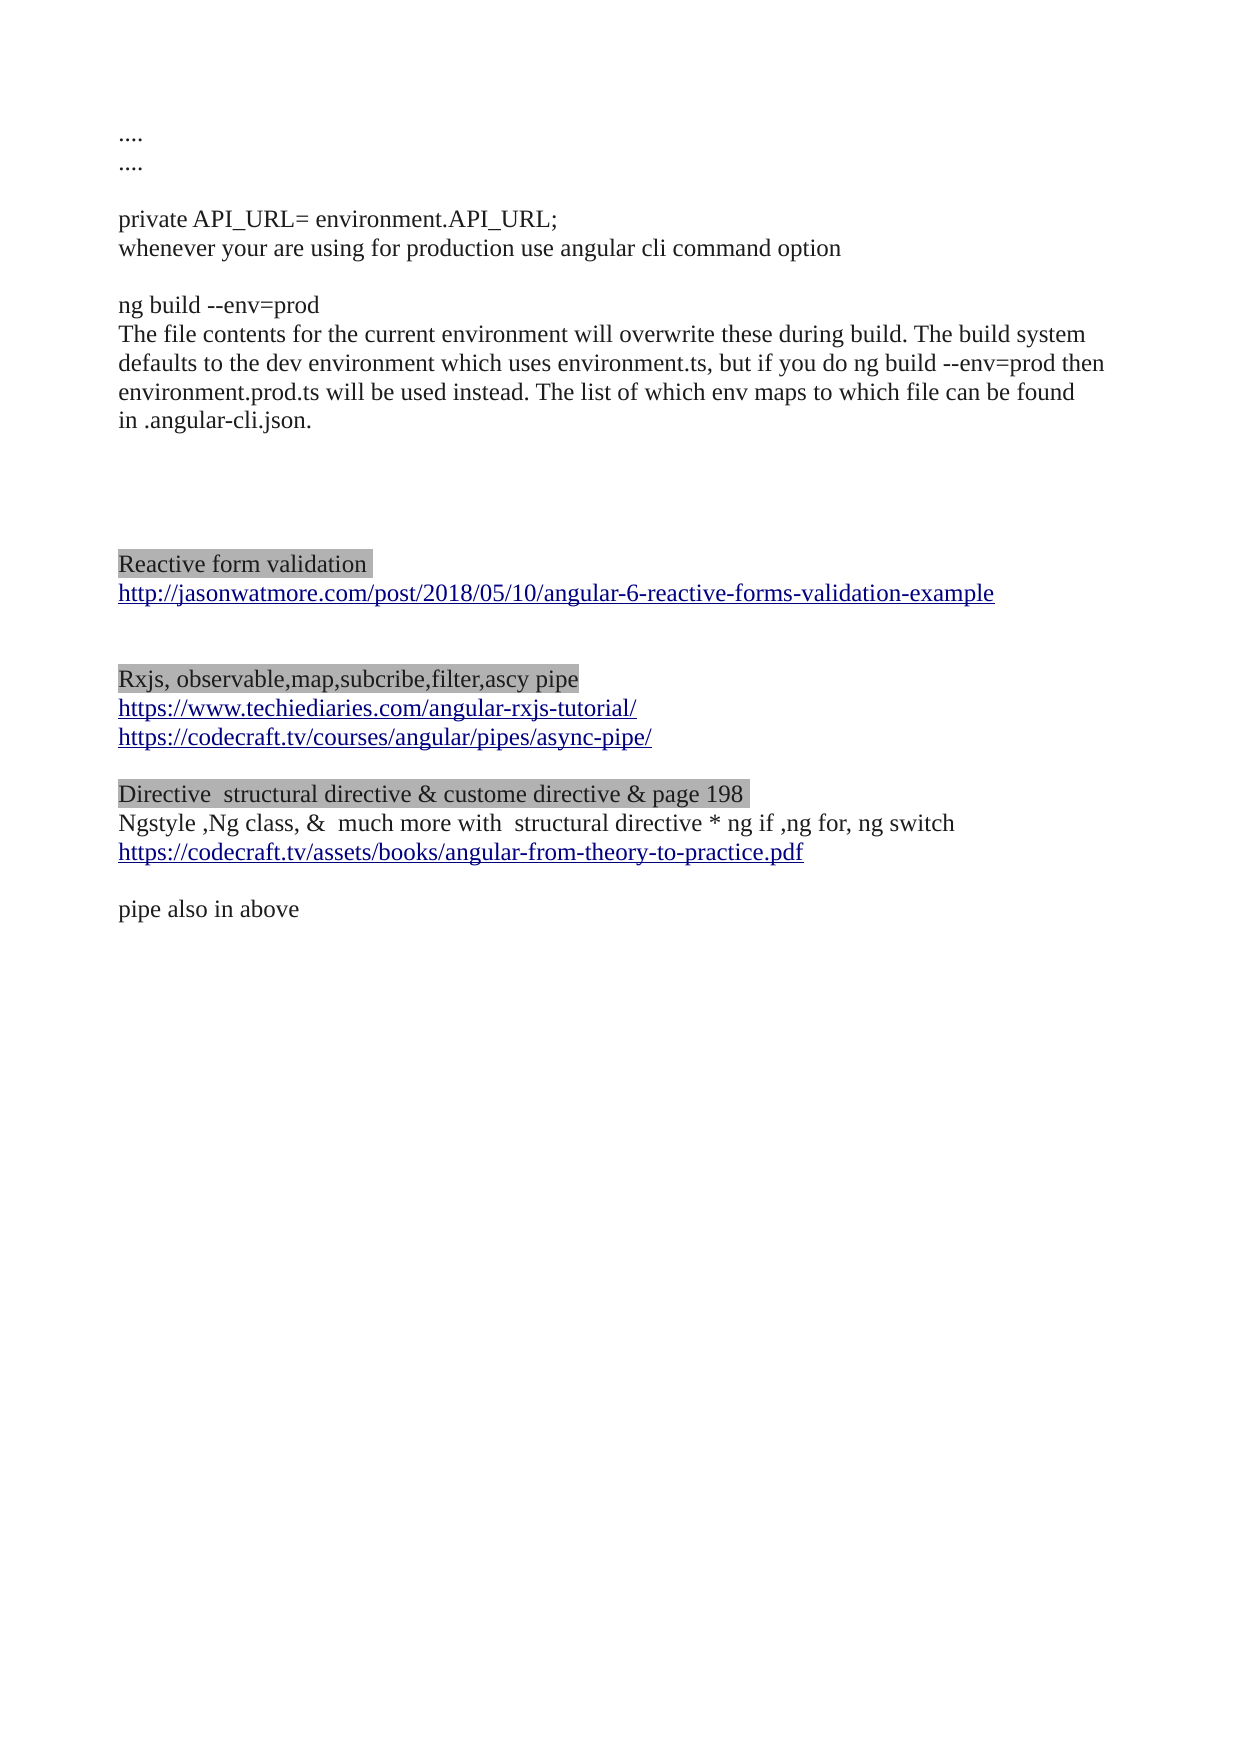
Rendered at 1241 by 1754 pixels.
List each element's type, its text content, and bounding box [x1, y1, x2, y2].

text The file contents for the current environment will overwrite these during build. The build system defaults to the dev environment which uses environment.ts, but if you do ng build --env=prod then environment.prod.ts will be used instead. The list of which env maps to which file can be found in .angular-cli.json. [118, 319, 1122, 434]
text Directive structural directive & custome directive & page 198 [118, 779, 1122, 808]
text Rxjs, observable,map,subcribe,filter,ascy pipe [118, 664, 1122, 693]
text Reactive form validation [118, 549, 1122, 578]
text http://jasonwatmore.com/post/2018/05/10/angular-6-reactive-forms-validation-example [118, 578, 1122, 607]
text pipe also in above [118, 894, 1122, 923]
text ng build --env=prod [118, 291, 1122, 319]
text https://codecraft.tv/assets/books/angular-from-theory-to-practice.pdf [118, 837, 1122, 866]
text private API_URL= environment.API_URL; [118, 204, 1122, 233]
text .... [118, 118, 1122, 147]
text Ngstyle ,Ng class, & much more with structural directive * ng if ,ng for, ng switch [118, 808, 1122, 837]
text https://www.techiediaries.com/angular-rxjs-tutorial/ [118, 693, 1122, 722]
text .... [118, 147, 1122, 176]
text https://codecraft.tv/courses/angular/pipes/async-pipe/ [118, 722, 1122, 751]
text whenever your are using for production use angular cli command option [118, 233, 1122, 262]
